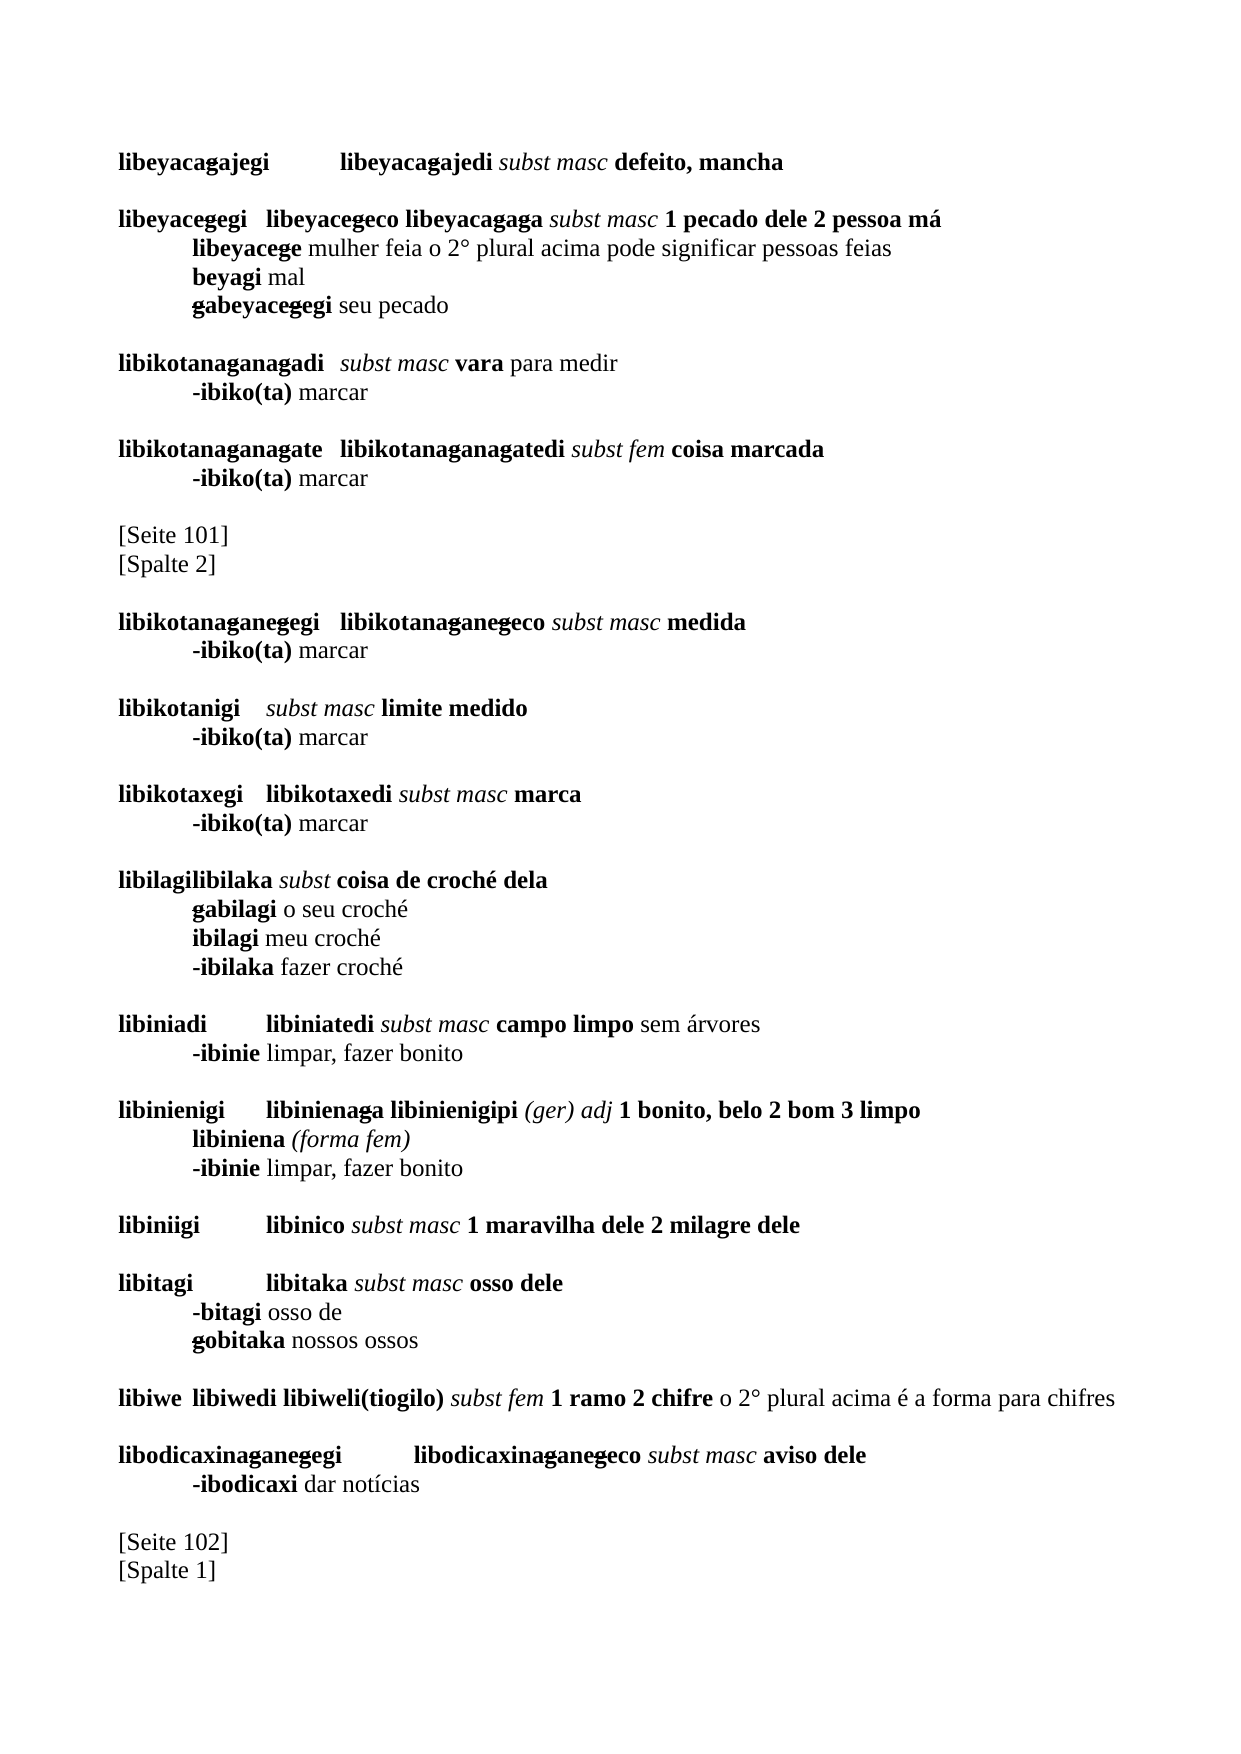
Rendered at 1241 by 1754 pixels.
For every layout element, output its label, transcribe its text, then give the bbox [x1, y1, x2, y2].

text libiwe libiwedi libiweli(tiogilo) subst fem 1 ramo 2 chifre o 2° plural acima é a forma para chifres [118, 1383, 1240, 1412]
text libeyacagajegi libeyacagajedi subst masc defeito, mancha [118, 147, 1240, 176]
text ibilagi meu croché [118, 923, 1240, 952]
text [Seite 102] [118, 1527, 1240, 1556]
text libinienigi libinienaga libinienigipi (ger) adj 1 bonito, belo 2 bom 3 limpo [118, 1096, 1240, 1124]
text libodicaxinaganegegi libodicaxinaganegeco subst masc aviso dele [118, 1441, 1240, 1469]
text gabilagi o seu croché [118, 894, 1240, 923]
text -ibiko(ta) marcar [118, 636, 1240, 664]
text [Spalte 2] [118, 549, 1240, 578]
text libikotanaganagate libikotanaganagatedi subst fem coisa marcada [118, 434, 1240, 463]
text -ibodicaxi dar notícias [118, 1469, 1240, 1498]
text -bitagi osso de [118, 1297, 1240, 1326]
text -ibiko(ta) marcar [118, 722, 1240, 751]
text libiniigi libinico subst masc 1 maravilha dele 2 milagre dele [118, 1211, 1240, 1239]
text libikotanaganagadi subst masc vara para medir [118, 348, 1240, 377]
text beyagi mal [118, 262, 1240, 291]
text -ibiko(ta) marcar [118, 463, 1240, 492]
text libilagi libilaka subst coisa de croché dela [118, 866, 1240, 894]
text libiniena (forma fem) [118, 1124, 1240, 1153]
text [Seite 101] [118, 521, 1240, 549]
text gabeyacegegi seu pecado [118, 291, 1240, 319]
text libikotaxegi libikotaxedi subst masc marca [118, 779, 1240, 808]
text -ibiko(ta) marcar [118, 377, 1240, 406]
text -ibinie limpar, fazer bonito [118, 1038, 1240, 1067]
text [Spalte 1] [118, 1556, 1240, 1584]
text libeyacegegi libeyacegeco libeyacagaga subst masc 1 pecado dele 2 pessoa má [118, 204, 1240, 233]
text libikotanigi subst masc limite medido [118, 693, 1240, 722]
text -ibinie limpar, fazer bonito [118, 1153, 1240, 1182]
text -ibiko(ta) marcar [118, 808, 1240, 837]
text libeyacege mulher feia o 2° plural acima pode significar pessoas feias [118, 233, 1240, 262]
text libikotanaganegegi libikotanaganegeco subst masc medida [118, 607, 1240, 636]
text libitagi libitaka subst masc osso dele [118, 1268, 1240, 1297]
text -ibilaka fazer croché [118, 952, 1240, 981]
text libiniadi libiniatedi subst masc campo limpo sem árvores [118, 1009, 1240, 1038]
text gobitaka nossos ossos [118, 1326, 1240, 1354]
